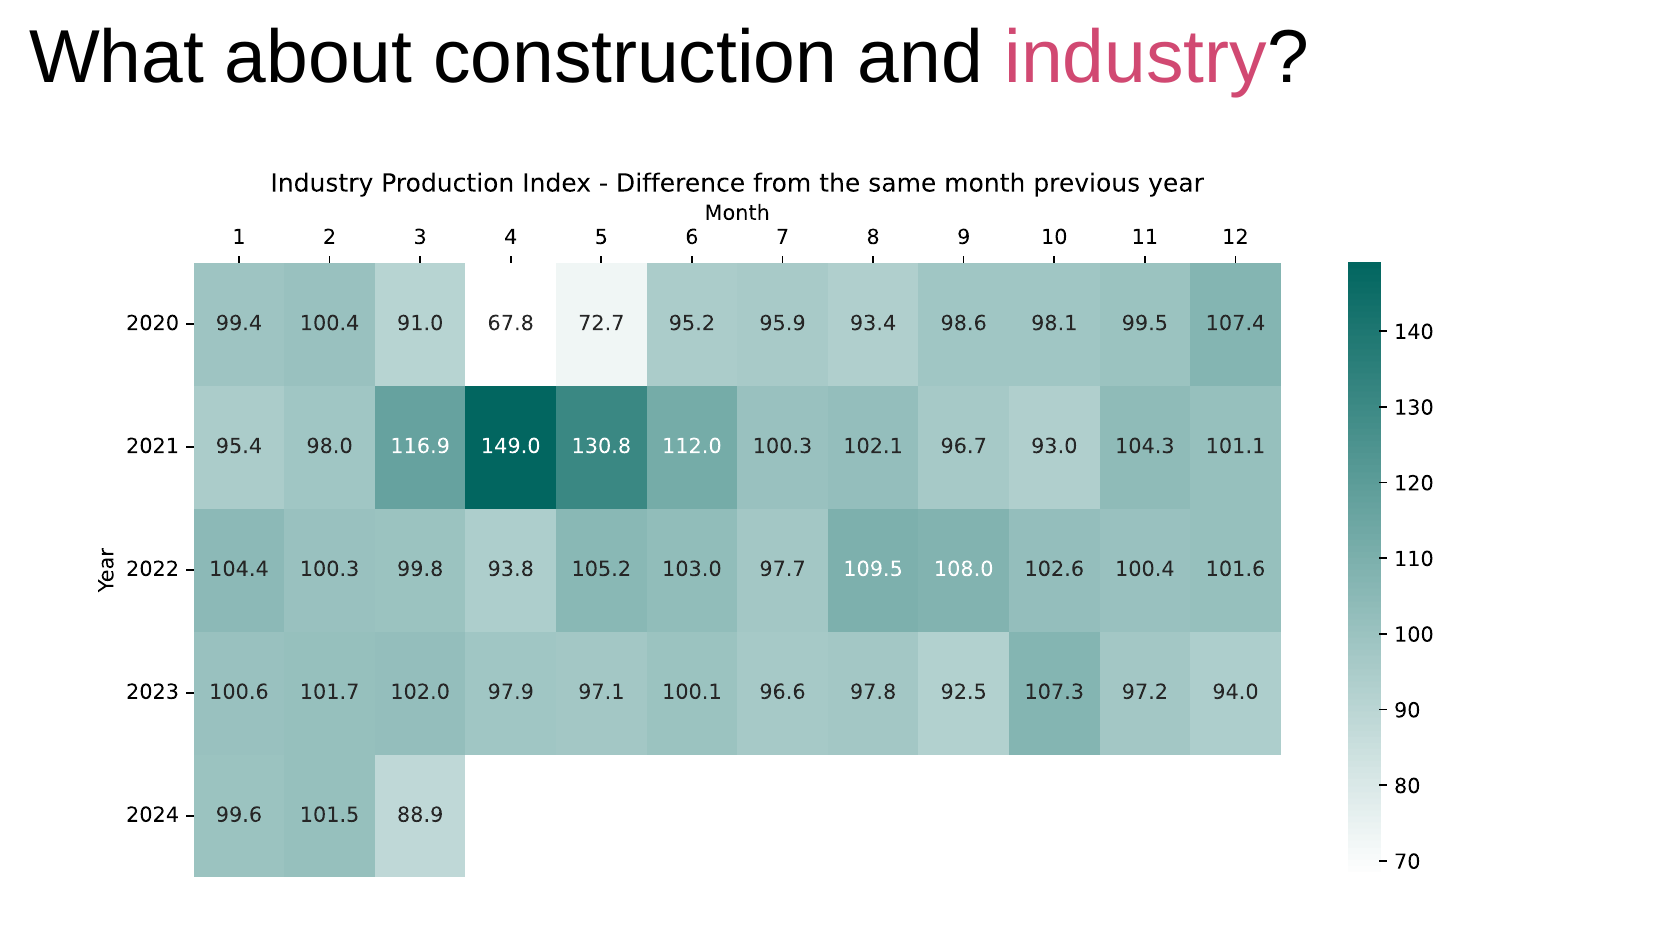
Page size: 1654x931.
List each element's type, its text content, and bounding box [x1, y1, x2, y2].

title What about construction and industry? [0, 0, 1339, 113]
picture [75, 150, 1576, 900]
